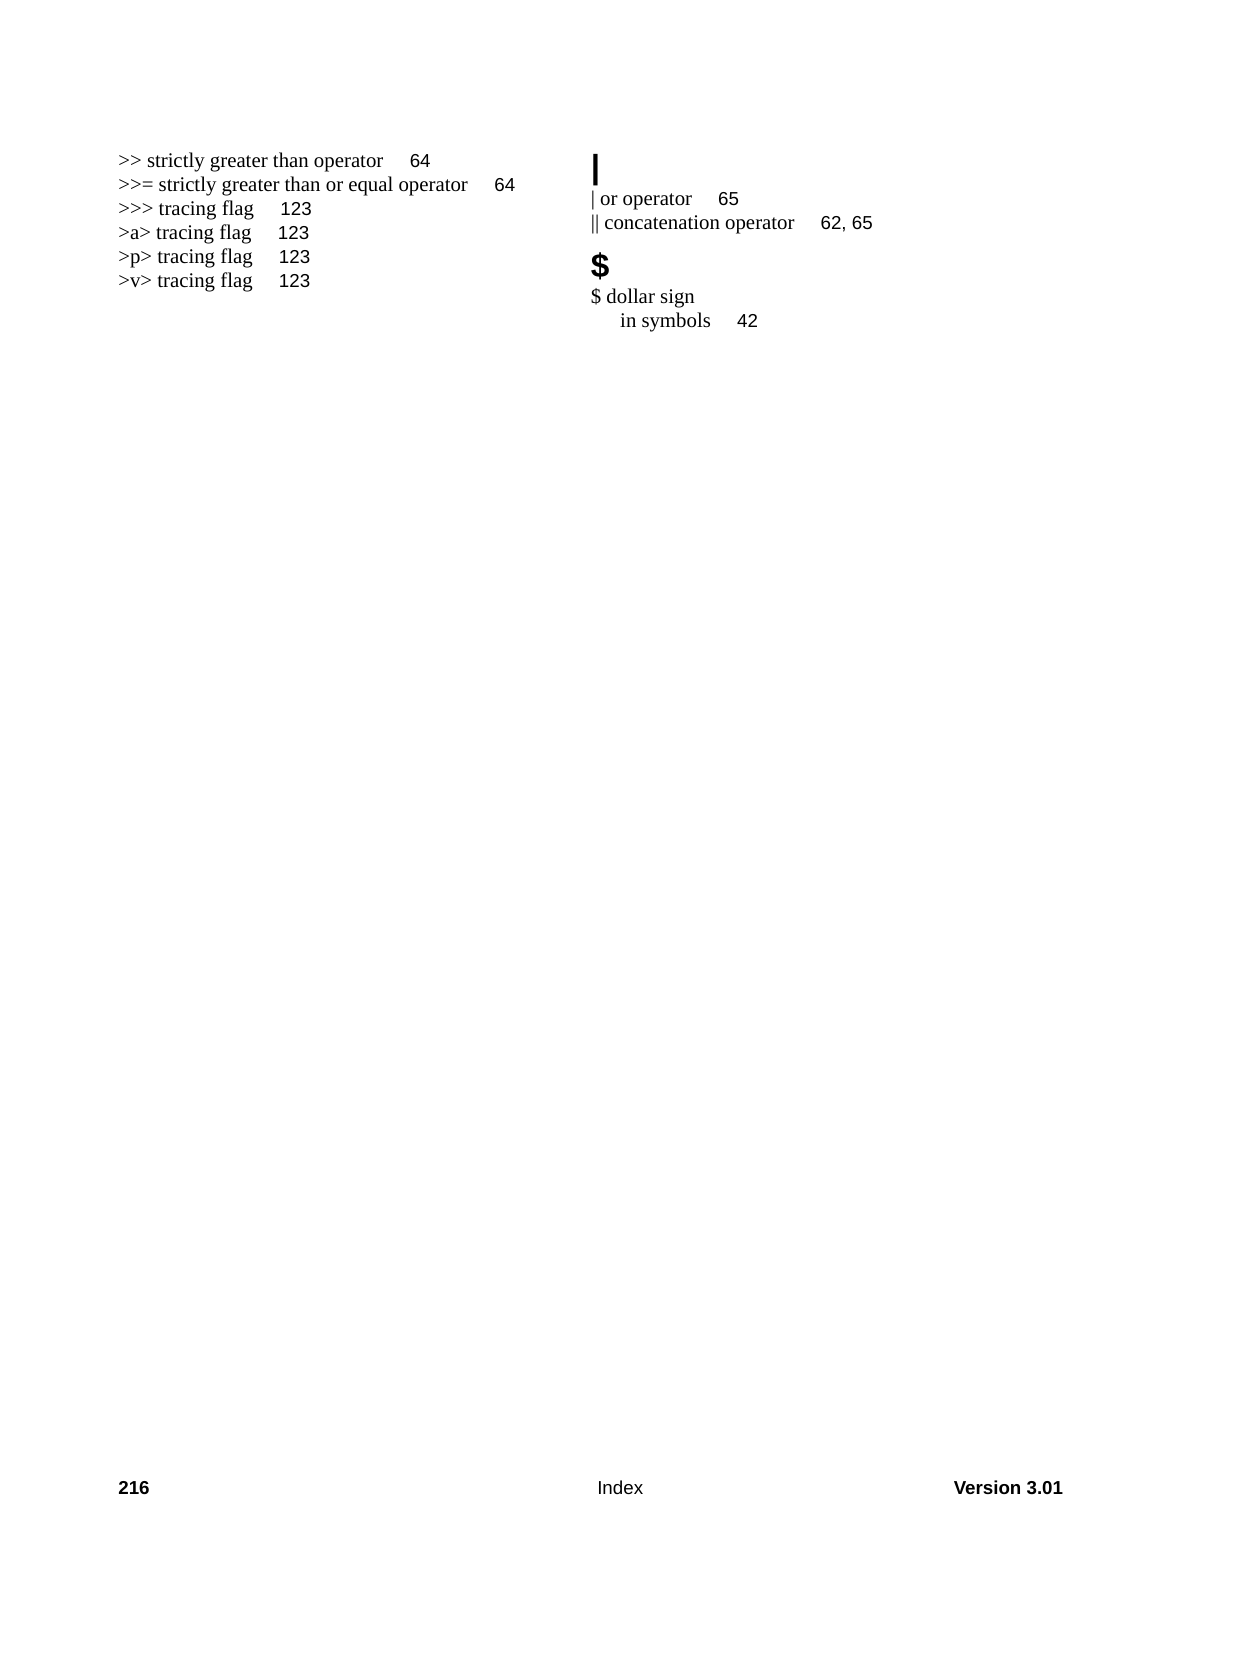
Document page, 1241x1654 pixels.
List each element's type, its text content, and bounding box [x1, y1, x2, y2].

text in symbols 42 [620, 308, 1063, 332]
text || concatenation operator 62, 65 [591, 210, 1063, 234]
text $ [591, 246, 1063, 284]
text >p> tracing flag 123 [118, 244, 591, 268]
text | [591, 148, 1063, 186]
text >a> tracing flag 123 [118, 220, 591, 244]
text >> strictly greater than operator 64 [118, 148, 591, 172]
text $ dollar sign [591, 284, 1063, 308]
text >>= strictly greater than or equal operator 64 [118, 172, 591, 196]
text >>> tracing flag 123 [118, 196, 591, 220]
text >v> tracing flag 123 [118, 268, 591, 292]
text | or operator 65 [591, 186, 1063, 210]
